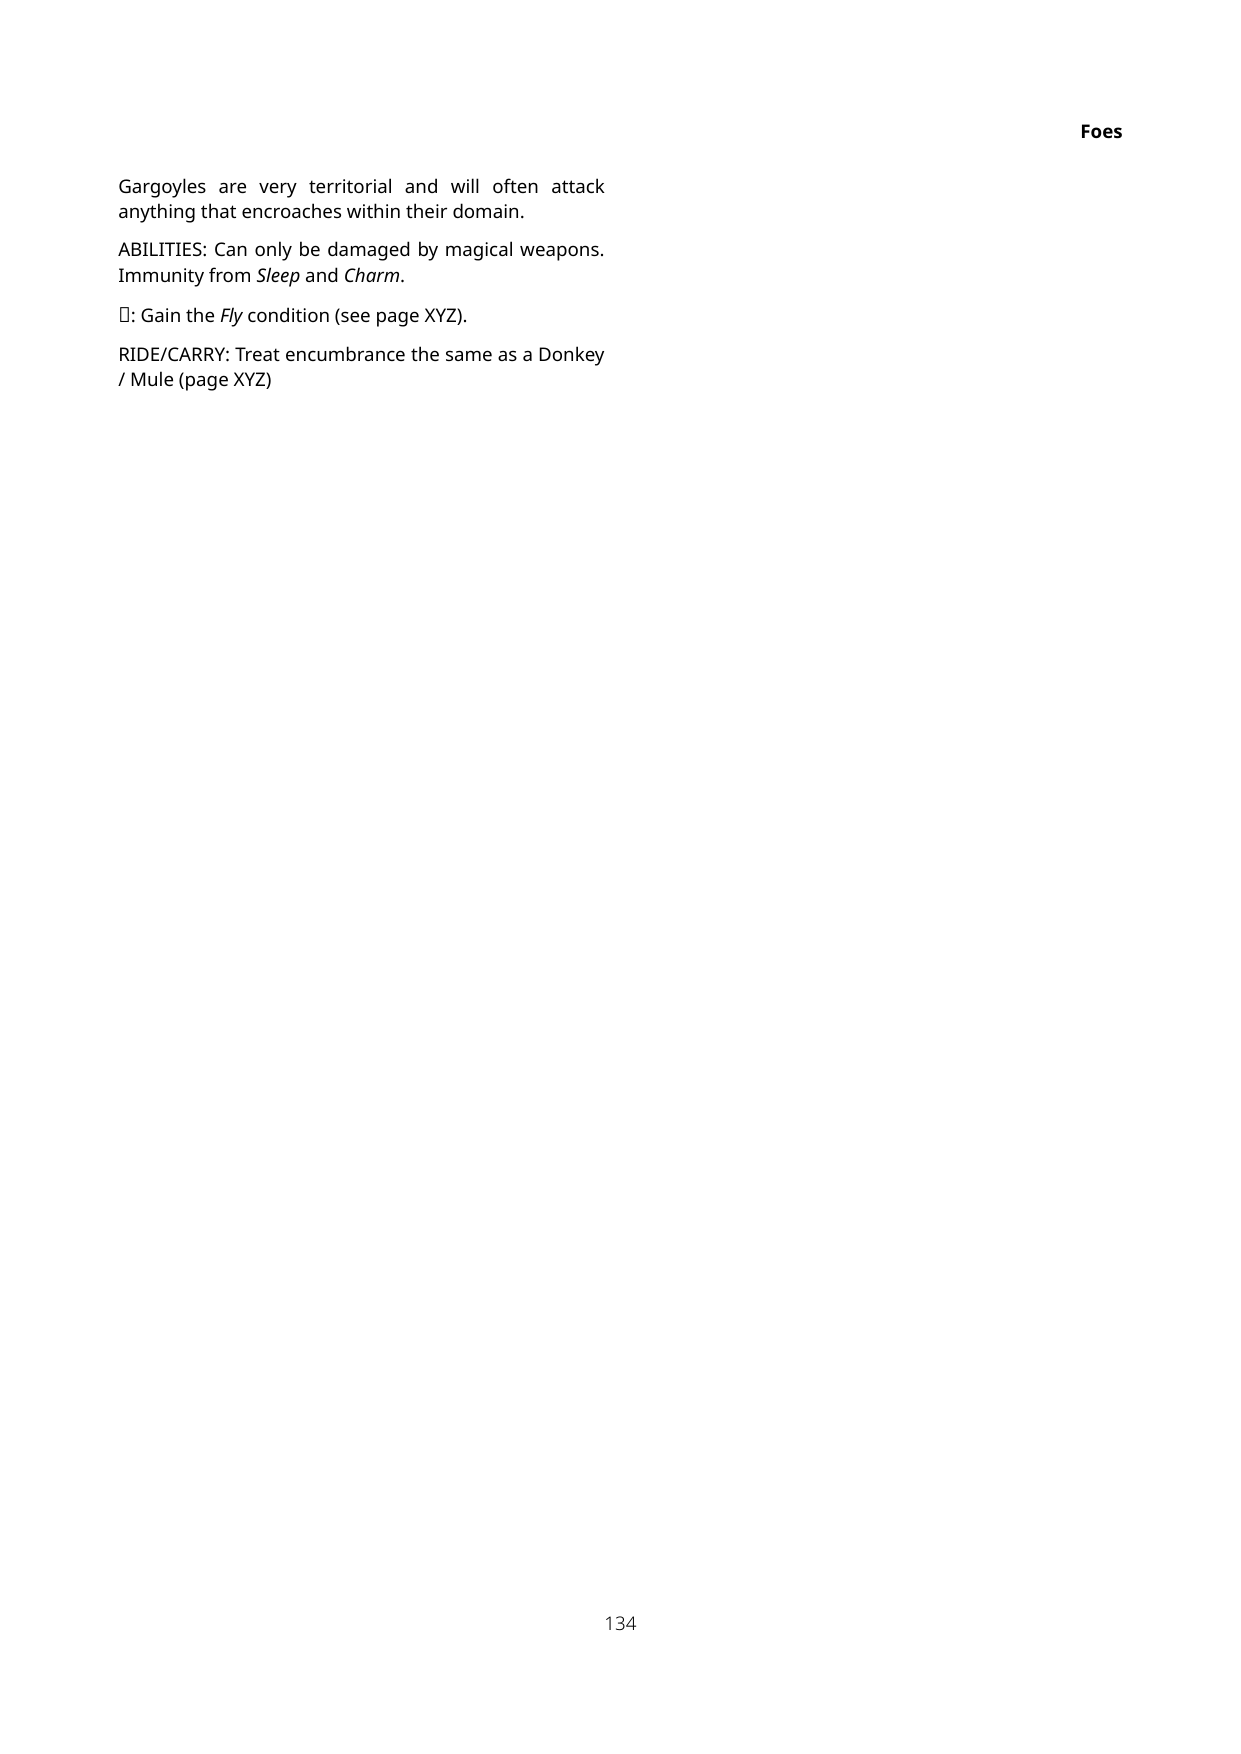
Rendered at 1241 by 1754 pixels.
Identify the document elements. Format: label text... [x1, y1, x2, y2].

text : Gain the Fly condition (see page XYZ). [118, 300, 605, 329]
text Gargoyles are very territorial and will often attack anything that encroaches within their domain. [118, 173, 605, 224]
text RIDE/CARRY: Treat encumbrance the same as a Donkey / Mule (page XYZ) [118, 341, 605, 392]
text ABILITIES: Can only be damaged by magical weapons. Immunity from Sleep and Charm. [118, 237, 605, 288]
